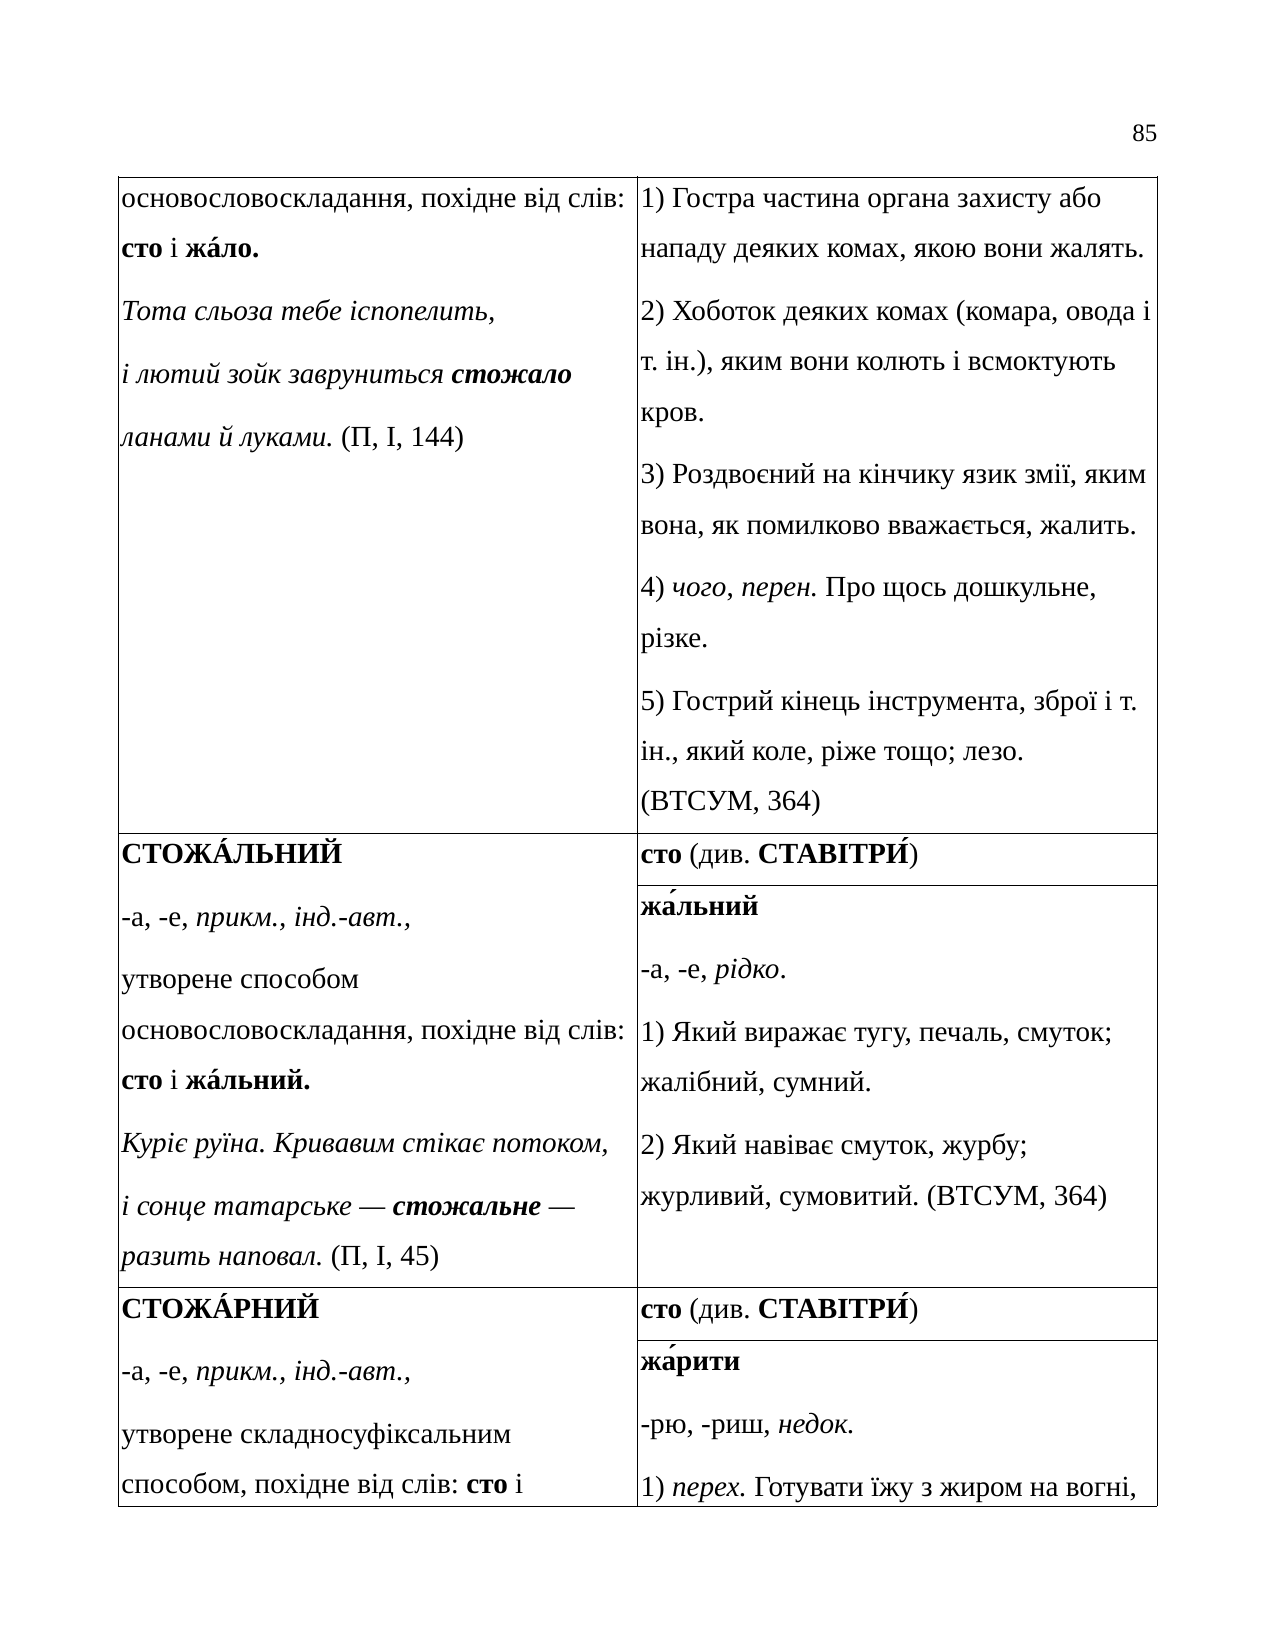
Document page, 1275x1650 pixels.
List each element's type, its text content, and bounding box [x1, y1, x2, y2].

table_cell сто (див. СТАВІТРИ́) [638, 1288, 1157, 1340]
table_cell жа́льний -а, -е, рідко. 1) Який виражає тугу, печаль, смуток; жалібний, сумний. 2) Який навіває смуток, журбу; журливий, сумовитий. (ВТСУМ, 364) [638, 886, 1157, 1287]
table_cell СТОЖÁЛЬНИЙ -а, -е, прикм., інд.-авт., утворене способом основословоскладання, похідне від слів: сто і жáльний. Куріє руїна. Кривавим стікає потоком, і сонце татарське — стожальне — разить наповал. (П, І, 45) [119, 834, 637, 1287]
table_cell основословоскладання, похідне від слів: сто і жáло. Тота сльоза тебе іспопелить, і лютий зойк завруниться стожало ланами й луками. (П, І, 144) [119, 178, 637, 832]
table_cell жа́рити -рю, -риш, недок. 1) перех. Готувати їжу з жиром на вогні, [638, 1341, 1157, 1506]
table_cell 1) Гостра частина органа захисту або нападу деяких комах, якою вони жалять. 2) Хоботок деяких комах (комара, овода і т. ін.), яким вони колють і всмоктують кров. 3) Роздвоєний на кінчику язик змії, яким вона, як помилково вважається, жалить. 4) чого, перен. Про щось дошкульне, різке. 5) Гострий кінець інструмента, зброї і т. ін., який коле, ріже тощо; лезо. (ВТСУМ, 364) [638, 178, 1157, 832]
table_cell сто (див. СТАВІТРИ́) [638, 834, 1157, 885]
table_cell СТОЖÁРНИЙ -а, -е, прикм., інд.-авт., утворене складносуфіксальним способом, похідне від слів: сто і [119, 1288, 637, 1506]
